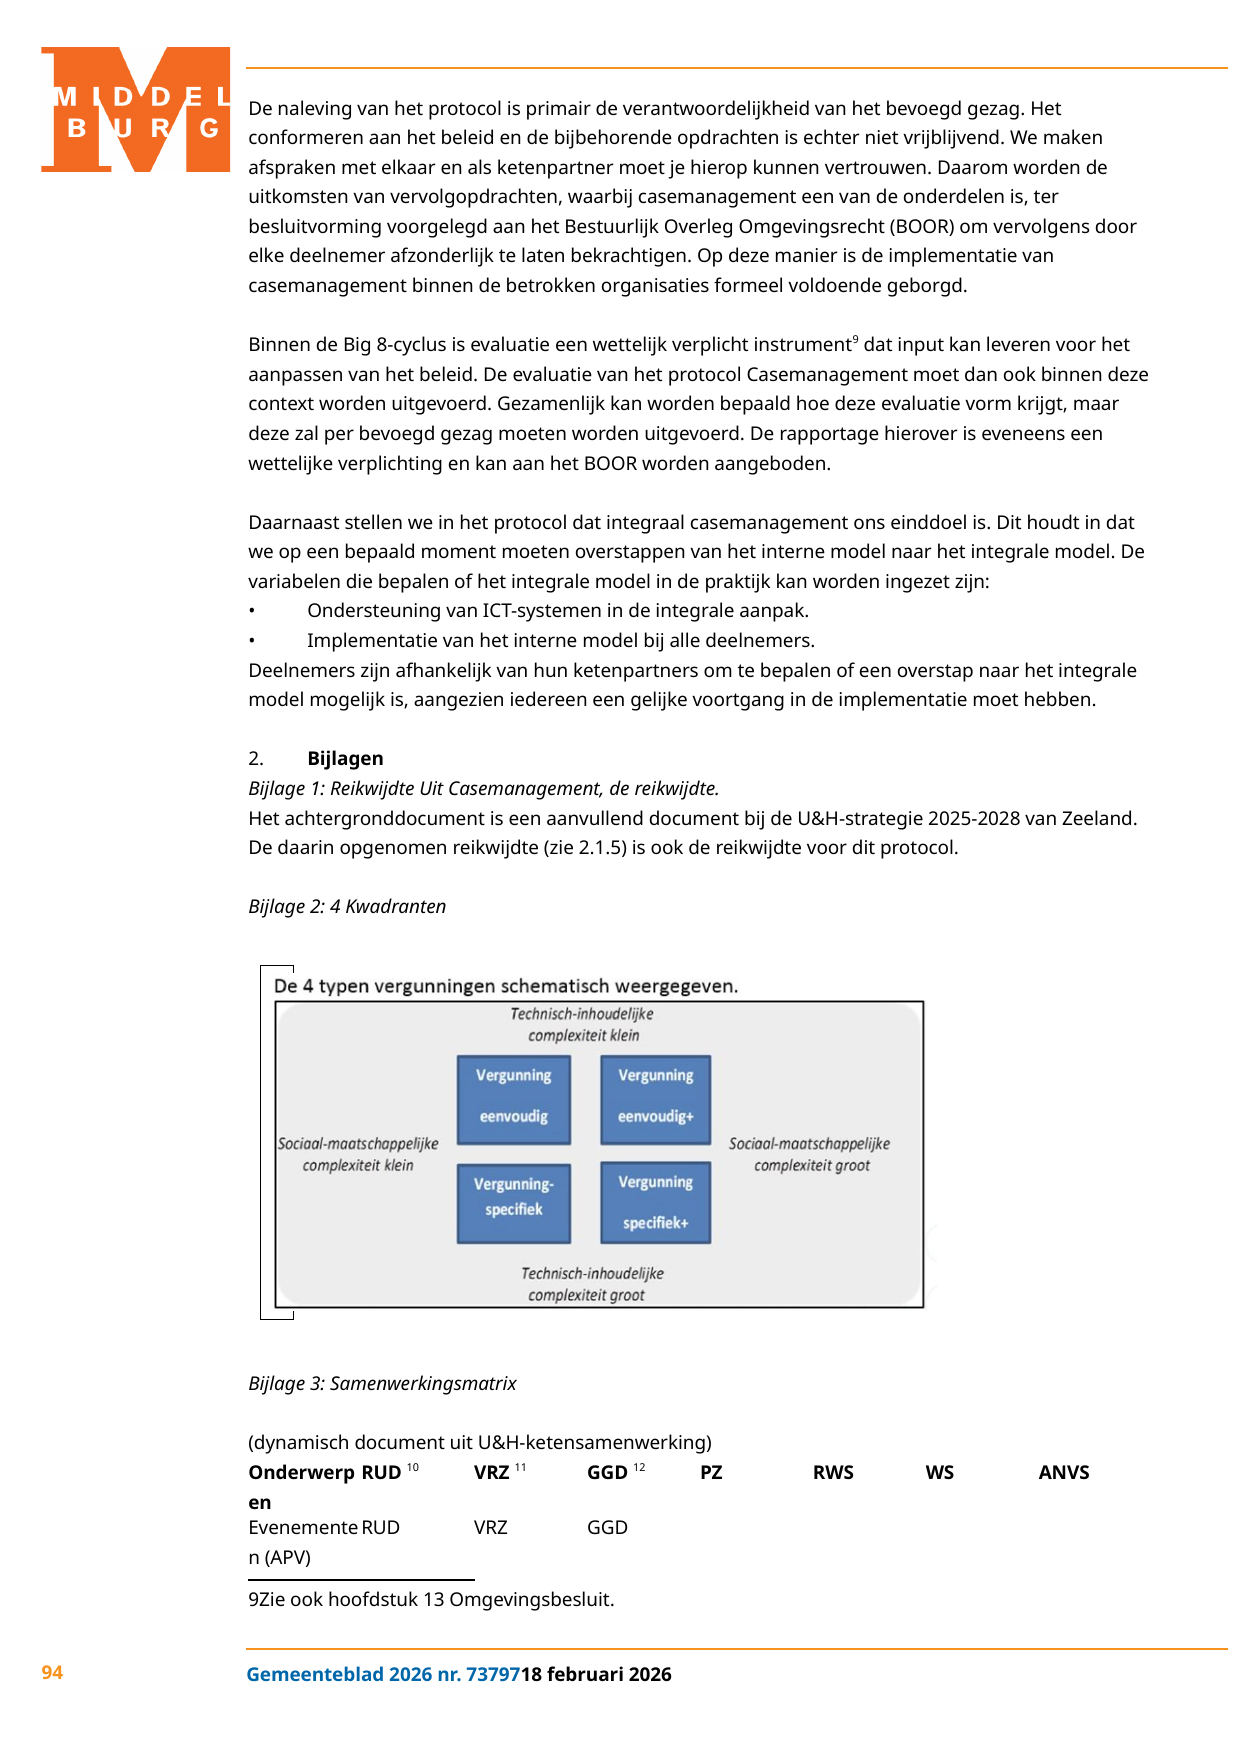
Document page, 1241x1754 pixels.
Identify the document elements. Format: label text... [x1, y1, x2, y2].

table_cell VRZ [474, 1515, 587, 1570]
text Deelnemers zijn afhankelijk van hun ketenpartners om te bepalen of een overstap naar het integrale model mogelijk is, aangezien iedereen een gelijke voortgang in de implementatie moet hebben. [248, 657, 1152, 712]
text Bijlage 1: Reikwijdte Uit Casemanagement, de reikwijdte. [248, 775, 1152, 801]
table_header WS [926, 1459, 1038, 1514]
table_cell [700, 1515, 813, 1570]
picture [41, 47, 231, 172]
text Binnen de Big 8-cyclus is evaluatie een wettelijk verplicht instrument dat input kan leveren voor het aanpassen van het beleid. De evaluatie van het protocol Casemanagement moet dan ook binnen deze context worden uitgevoerd. Gezamenlijk kan worden bepaald hoe deze evaluatie vorm krijgt, maar deze zal per bevoegd gezag moeten worden uitgevoerd. De rapportage hierover is eveneens een wettelijke verplichting en kan aan het BOOR worden aangeboden. [248, 331, 1152, 476]
table_header VRZ [474, 1459, 587, 1514]
text De naleving van het protocol is primair de verantwoordelijkheid van het bevoegd gezag. Het conformeren aan het beleid en de bijbehorende opdrachten is echter niet vrijblijvend. We maken afspraken met elkaar en als ketenpartner moet je hierop kunnen vertrouwen. Daarom worden de uitkomsten van vervolgopdrachten, waarbij casemanagement een van de onderdelen is, ter besluitvorming voorgelegd aan het Bestuurlijk Overleg Omgevingsrecht (BOOR) om vervolgens door elke deelnemer afzonderlijk te laten bekrachtigen. Op deze manier is de implementatie van casemanagement binnen de betrokken organisaties formeel voldoende geborgd. [248, 95, 1152, 298]
text Daarnaast stellen we in het protocol dat integraal casemanagement ons einddoel is. Dit houdt in dat we op een bepaald moment moeten overstappen van het interne model naar het integrale model. De variabelen die bepalen of het integrale model in de praktijk kan worden ingezet zijn: [248, 509, 1152, 594]
text Bijlage 3: Samenwerkingsmatrix [248, 1370, 1152, 1396]
list Implementatie van het interne model bij alle deelnemers. [248, 627, 1152, 653]
text (dynamisch document uit U&H-ketensamenwerking) [248, 1429, 1152, 1455]
table_cell Evenementen (APV) [248, 1515, 361, 1570]
text Zie ook hoofdstuk 13 Omgevingsbesluit. [248, 1586, 1152, 1612]
table_header RUD [361, 1459, 474, 1514]
table_cell [813, 1515, 926, 1570]
table_cell GGD [587, 1515, 700, 1570]
table_cell [926, 1515, 1038, 1570]
table_header ANVS [1039, 1459, 1152, 1514]
list Ondersteuning van ICT-systemen in de integrale aanpak. [248, 598, 1152, 623]
table_header GGD [587, 1459, 700, 1514]
list Bijlagen [248, 746, 1152, 771]
table_header PZ [700, 1459, 813, 1514]
table_cell [1039, 1515, 1152, 1570]
text Bijlage 2: 4 Kwadranten [248, 893, 1152, 919]
text Het achtergronddocument is een aanvullend document bij de U&H-strategie 2025-2028 van Zeeland. De daarin opgenomen reikwijdte (zie 2.1.5) is ook de reikwijdte voor dit protocol. [248, 805, 1152, 860]
picture [268, 973, 1173, 1311]
table_cell RUD [361, 1515, 474, 1570]
table_header Onderwerpen [248, 1459, 361, 1514]
table_header RWS [813, 1459, 926, 1514]
